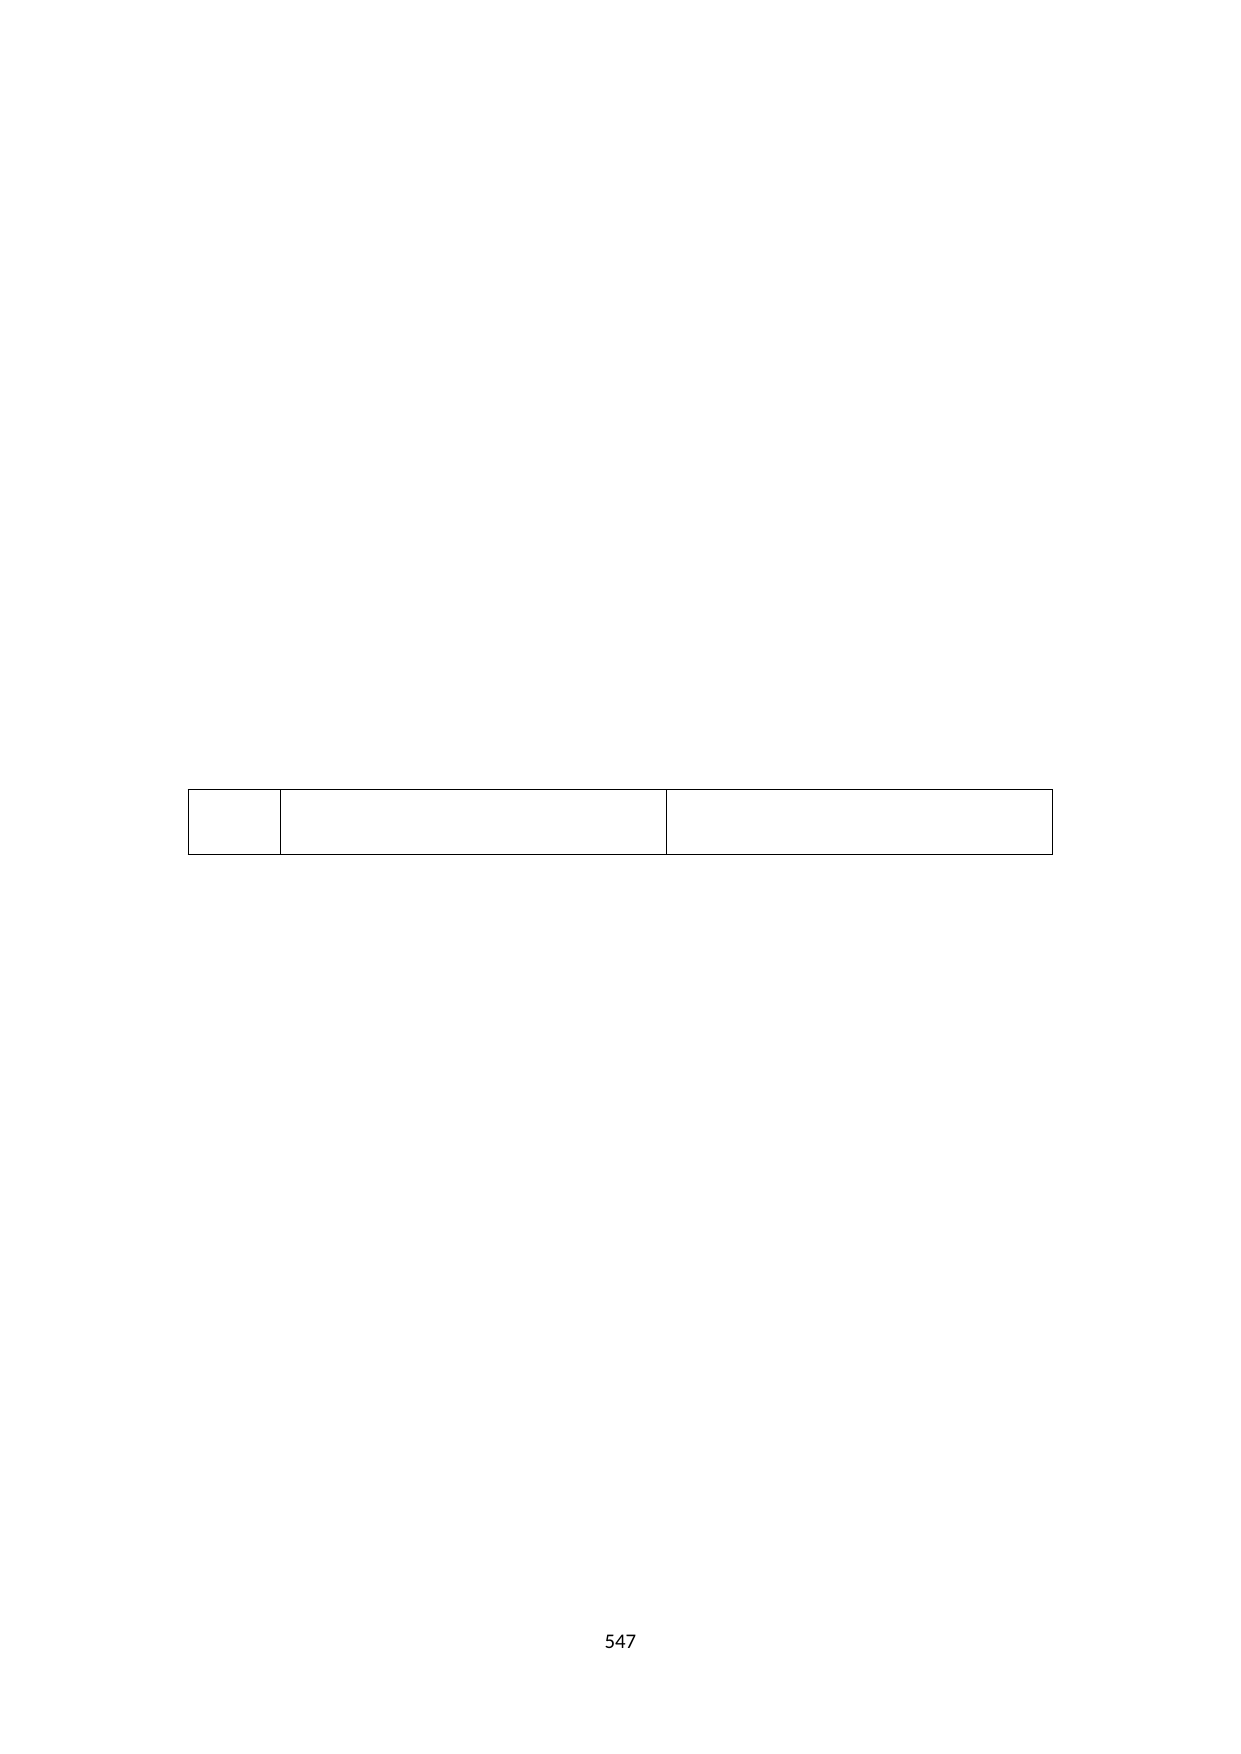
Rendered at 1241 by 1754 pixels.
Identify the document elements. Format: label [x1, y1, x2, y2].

table_cell [281, 790, 666, 854]
table_cell [667, 790, 1052, 854]
table_cell [189, 790, 280, 854]
